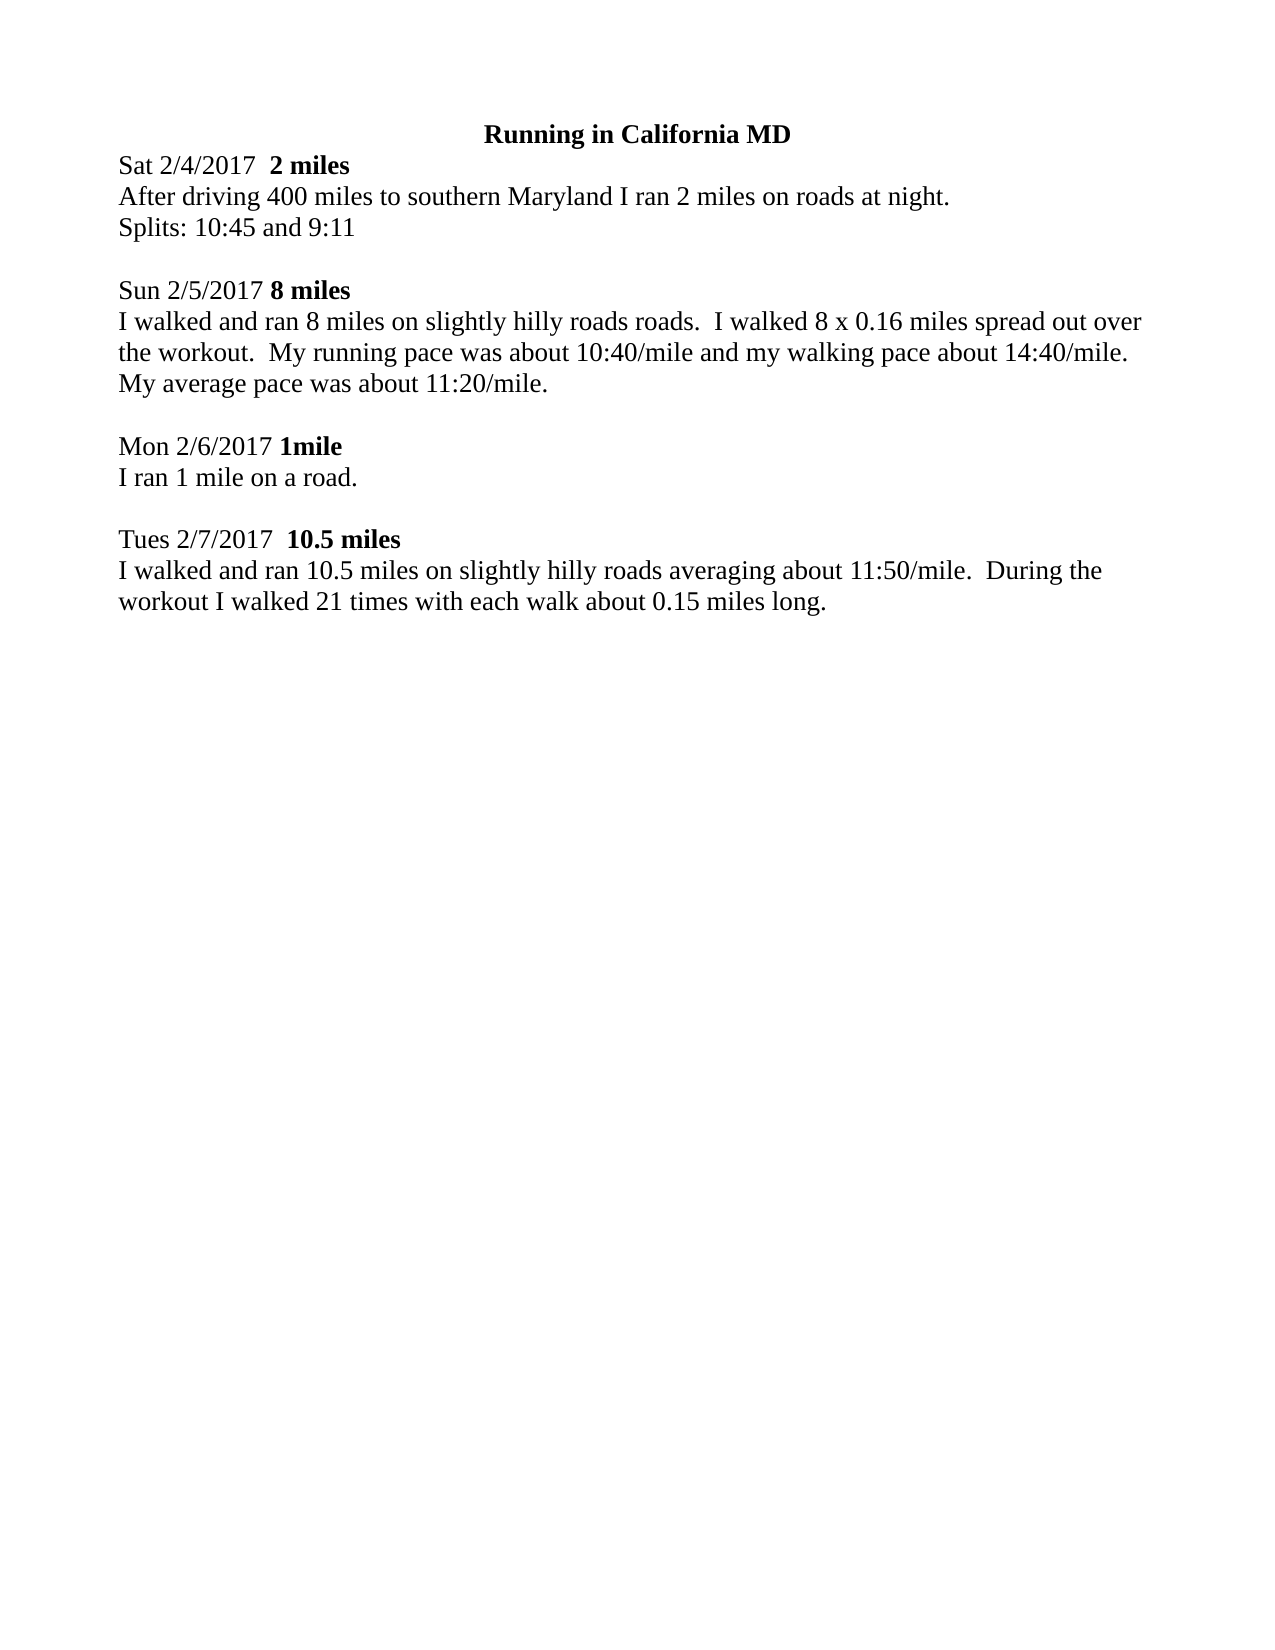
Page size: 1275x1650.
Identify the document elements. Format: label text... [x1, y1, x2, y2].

text Sun 2/5/2017 8 miles [118, 274, 1157, 305]
text After driving 400 miles to southern Maryland I ran 2 miles on roads at night. [118, 180, 1157, 212]
text I ran 1 mile on a road. [118, 461, 1157, 492]
text Sat 2/4/2017 2 miles [118, 149, 1157, 180]
text I walked and ran 10.5 miles on slightly hilly roads averaging about 11:50/mile. During the workout I walked 21 times with each walk about 0.15 miles long. [118, 554, 1157, 616]
text Running in California MD [118, 118, 1157, 149]
text I walked and ran 8 miles on slightly hilly roads roads. I walked 8 x 0.16 miles spread out over the workout. My running pace was about 10:40/mile and my walking pace about 14:40/mile. My average pace was about 11:20/mile. [118, 305, 1157, 398]
text Splits: 10:45 and 9:11 [118, 212, 1157, 243]
text Tues 2/7/2017 10.5 miles [118, 523, 1157, 554]
text Mon 2/6/2017 1mile [118, 429, 1157, 461]
